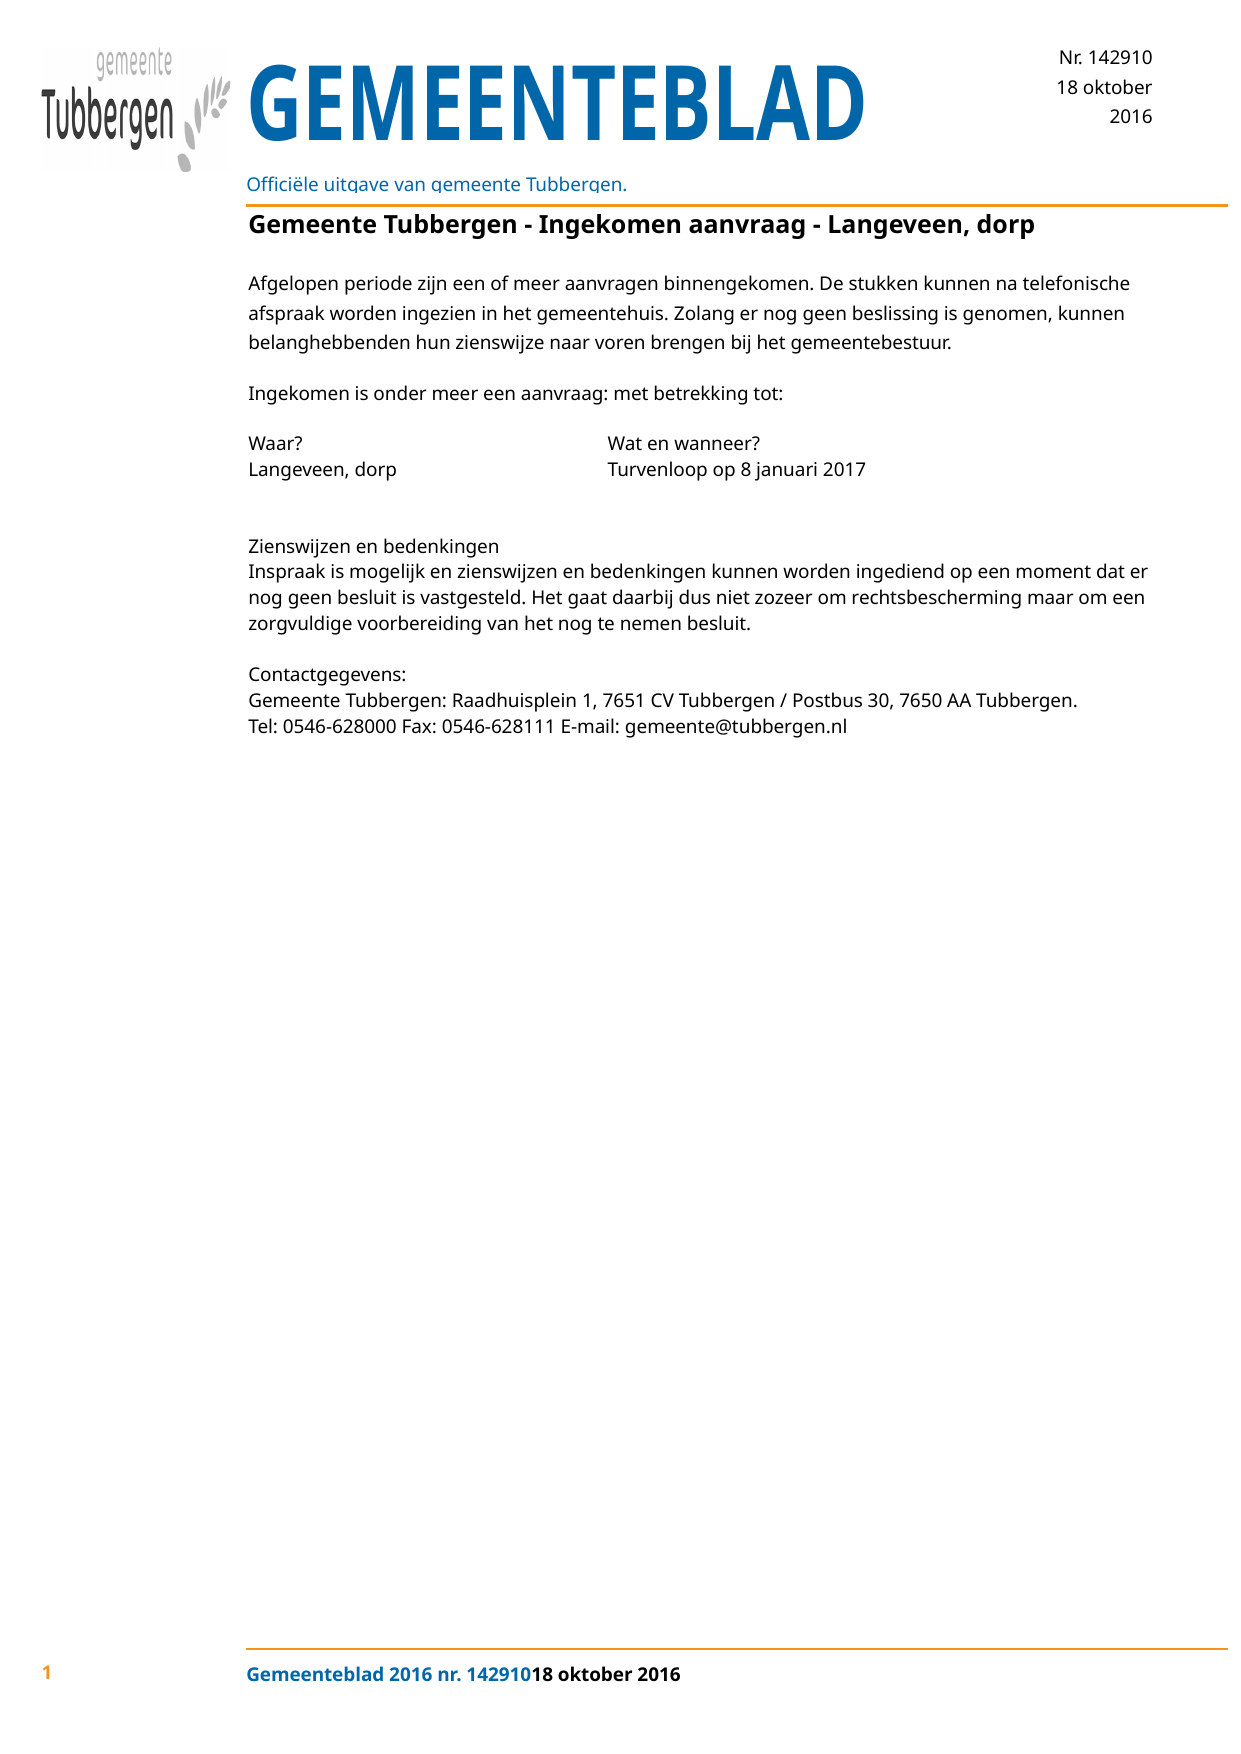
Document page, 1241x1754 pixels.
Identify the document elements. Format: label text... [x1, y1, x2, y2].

text Contactgegevens: [248, 662, 1152, 687]
table_header Waar? [248, 430, 607, 456]
table_header Wat en wanneer? [608, 430, 1152, 456]
table_cell Langeveen, dorp [248, 456, 607, 482]
text Tel: 0546-628000 Fax: 0546-628111 E-mail: gemeente@tubbergen.nl [248, 713, 1152, 739]
text Afgelopen periode zijn een of meer aanvragen binnengekomen. De stukken kunnen na telefonische afspraak worden ingezien in het gemeentehuis. Zolang er nog geen beslissing is genomen, kunnen belanghebbenden hun zienswijze naar voren brengen bij het gemeentebestuur. [248, 270, 1152, 355]
text Inspraak is mogelijk en zienswijzen en bedenkingen kunnen worden ingediend op een moment dat er nog geen besluit is vastgesteld. Het gaat daarbij dus niet zozeer om rechtsbescherming maar om een zorgvuldige voorbereiding van het nog te nemen besluit. [248, 559, 1152, 636]
text Zienswijzen en bedenkingen [248, 533, 1152, 559]
text Gemeente Tubbergen: Raadhuisplein 1, 7651 CV Tubbergen / Postbus 30, 7650 AA Tubbergen. [248, 687, 1152, 713]
picture [41, 47, 231, 172]
text Ingekomen is onder meer een aanvraag: met betrekking tot: [248, 380, 1152, 406]
text Gemeente Tubbergen - Ingekomen aanvraag - Langeveen, dorp [248, 207, 1152, 241]
table_cell Turvenloop op 8 januari 2017 [608, 456, 1152, 482]
